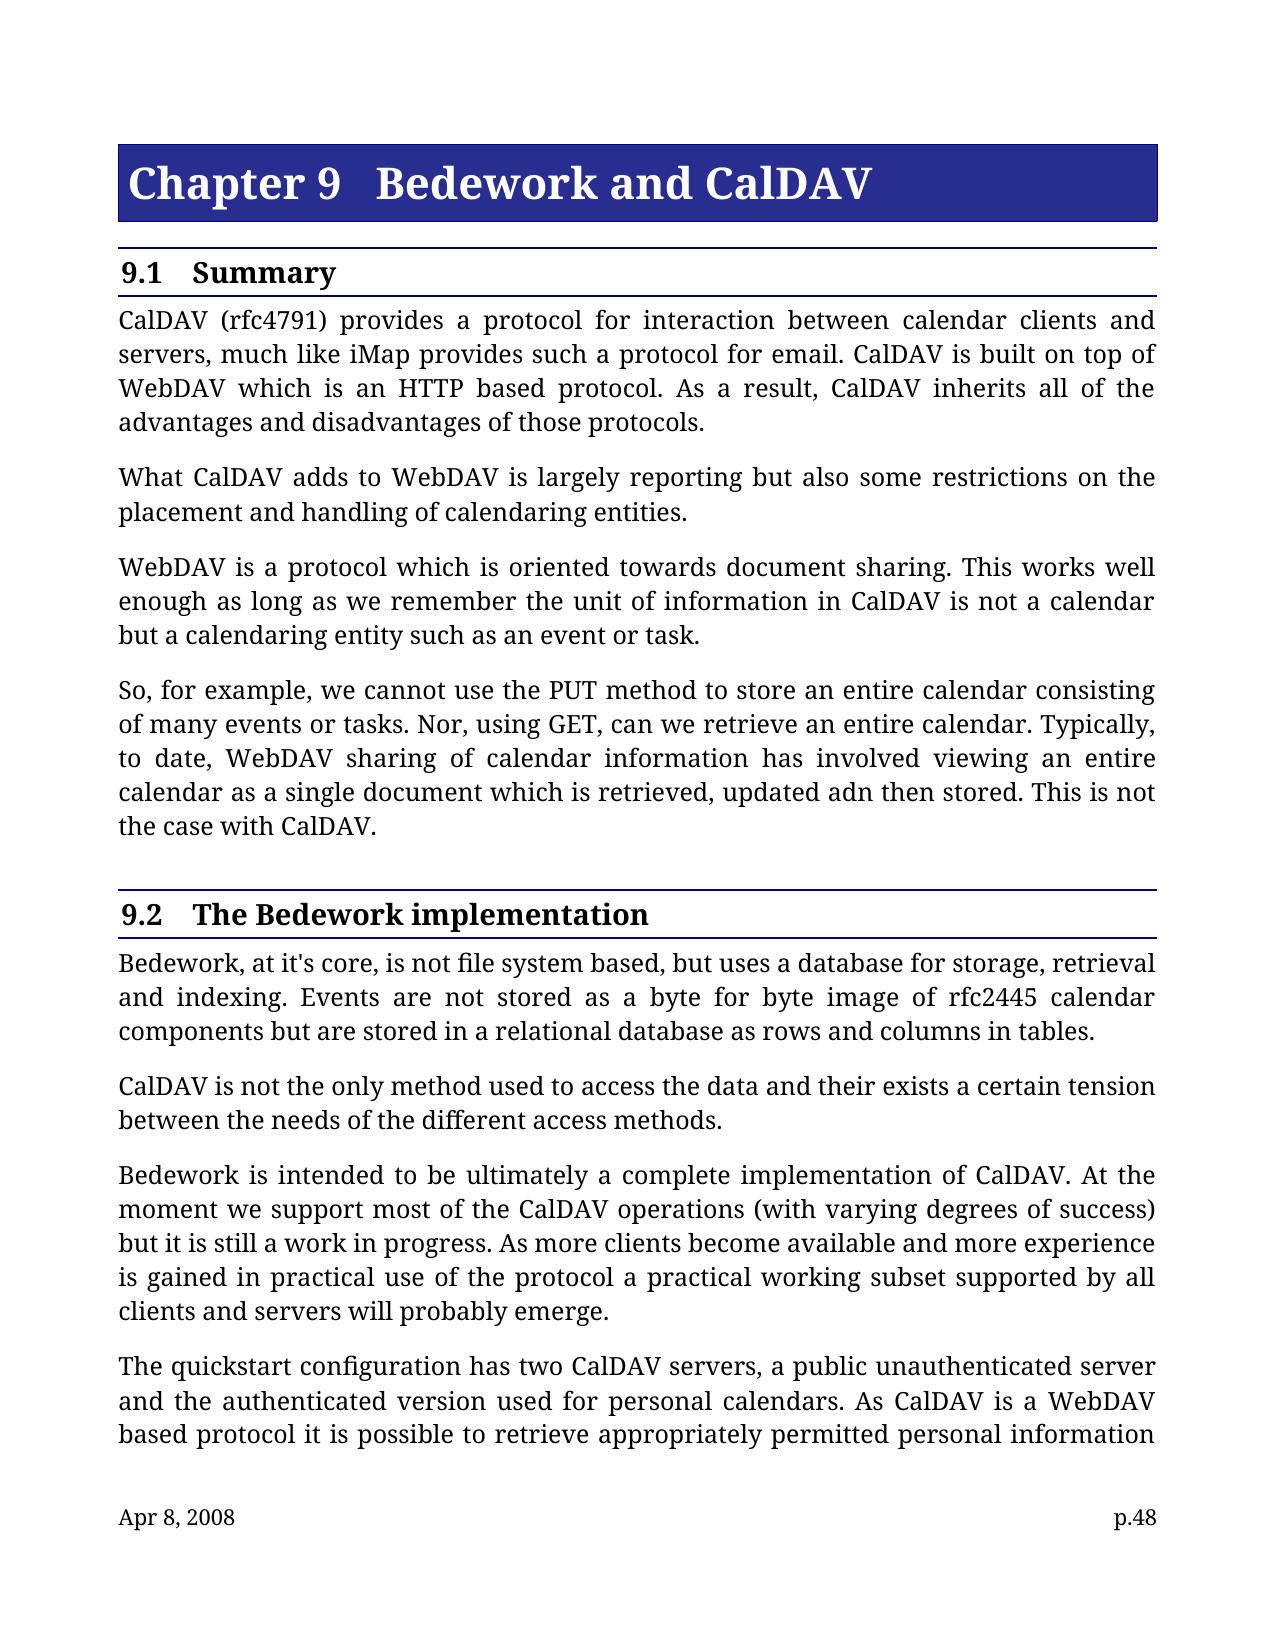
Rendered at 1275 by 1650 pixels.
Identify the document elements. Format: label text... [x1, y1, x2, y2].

text Bedework, at it's core, is not file system based, but uses a database for storage, retrieval and indexing. Events are not stored as a byte for byte image of rfc2445 calendar components but are stored in a relational database as rows and columns in tables. [118, 945, 1157, 1047]
subtitle Bedework and CalDAV [119, 145, 1157, 221]
text The quickstart configuration has two CalDAV servers, a public unauthenticated server and the authenticated version used for personal calendars. As CalDAV is a WebDAV based protocol it is possible to retrieve appropriately permitted personal information [118, 1349, 1157, 1451]
subtitle Summary [118, 249, 1157, 295]
text So, for example, we cannot use the PUT method to store an entire calendar consisting of many events or tasks. Nor, using GET, can we retrieve an entire calendar. Typically, to date, WebDAV sharing of calendar information has involved viewing an entire calendar as a single document which is retrieved, updated adn then stored. This is not the case with CalDAV. [118, 672, 1157, 843]
subtitle The Bedework implementation [118, 891, 1157, 937]
text What CalDAV adds to WebDAV is largely reporting but also some restrictions on the placement and handling of calendaring entities. [118, 460, 1157, 528]
text Bedework is intended to be ultimately a complete implementation of CalDAV. At the moment we support most of the CalDAV operations (with varying degrees of success) but it is still a work in progress. As more clients become available and more experience is gained in practical use of the protocol a practical working subset supported by all clients and servers will probably emerge. [118, 1158, 1157, 1328]
text CalDAV (rfc4791) provides a protocol for interaction between calendar clients and servers, much like iMap provides such a protocol for email. CalDAV is built on top of WebDAV which is an HTTP based protocol. As a result, CalDAV inherits all of the advantages and disadvantages of those protocols. [118, 303, 1157, 439]
text WebDAV is a protocol which is oriented towards document sharing. This works well enough as long as we remember the unit of information in CalDAV is not a calendar but a calendaring entity such as an event or task. [118, 549, 1157, 651]
text CalDAV is not the only method used to access the data and their exists a certain tension between the needs of the different access methods. [118, 1068, 1157, 1137]
